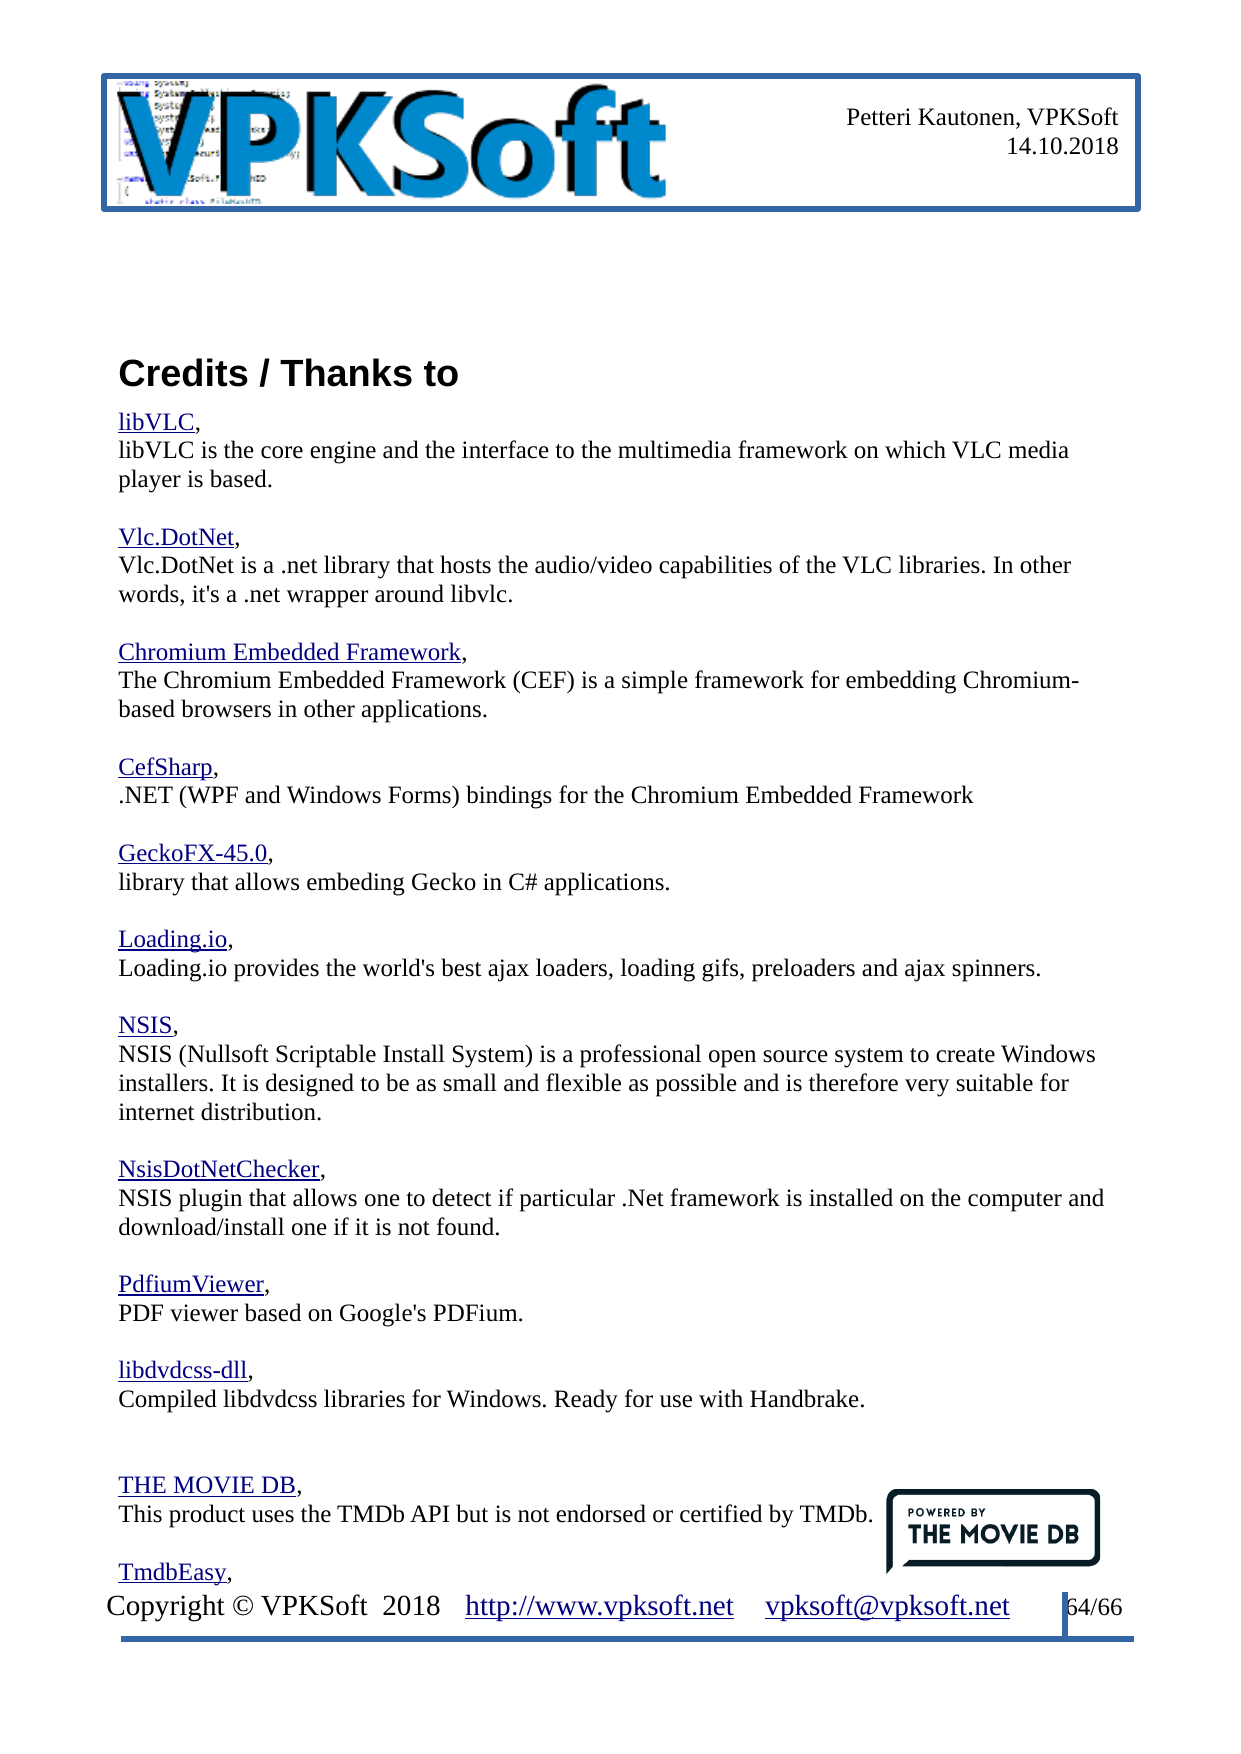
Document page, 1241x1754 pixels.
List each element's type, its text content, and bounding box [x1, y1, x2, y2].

text NsisDotNetChecker, [118, 1154, 1122, 1183]
text Chromium Embedded Framework, [118, 637, 1122, 666]
text libdvdcss-dll, [118, 1356, 1122, 1384]
text PDF viewer based on Google's PDFium. [118, 1298, 1122, 1327]
text TmdbEasy, [118, 1557, 1122, 1586]
text CefSharp, [118, 752, 1122, 781]
text NSIS, [118, 1011, 1122, 1039]
subtitle Credits / Thanks to [118, 351, 1122, 394]
text Vlc.DotNet is a .net library that hosts the audio/video capabilities of the VLC libraries. In other words, it's a .net wrapper around libvlc. [118, 551, 1122, 608]
text .NET (WPF and Windows Forms) bindings for the Chromium Embedded Framework [118, 781, 1122, 809]
text Loading.io provides the world's best ajax loaders, loading gifs, preloaders and ajax spinners. [118, 953, 1122, 982]
text This product uses the TMDb API but is not endorsed or certified by TMDb. [118, 1499, 886, 1528]
text libVLC, [118, 407, 1122, 436]
text Compiled libdvdcss libraries for Windows. Ready for use with Handbrake. [118, 1384, 1122, 1413]
picture [886, 1489, 1100, 1574]
picture [116, 81, 672, 204]
text THE MOVIE DB, [118, 1471, 1122, 1499]
text NSIS plugin that allows one to detect if particular .Net framework is installed on the computer and download/install one if it is not found. [118, 1183, 1122, 1241]
text Vlc.DotNet, [118, 522, 1122, 551]
text GeckoFX-45.0, [118, 838, 1122, 867]
text Loading.io, [118, 924, 1122, 953]
text NSIS (Nullsoft Scriptable Install System) is a professional open source system to create Windows installers. It is designed to be as small and flexible as possible and is therefore very suitable for internet distribution. [118, 1039, 1122, 1126]
text library that allows embeding Gecko in C# applications. [118, 867, 1122, 896]
text libVLC is the core engine and the interface to the multimedia framework on which VLC media player is based. [118, 436, 1122, 493]
text PdfiumViewer, [118, 1269, 1122, 1298]
text The Chromium Embedded Framework (CEF) is a simple framework for embedding Chromium-based browsers in other applications. [118, 666, 1122, 723]
